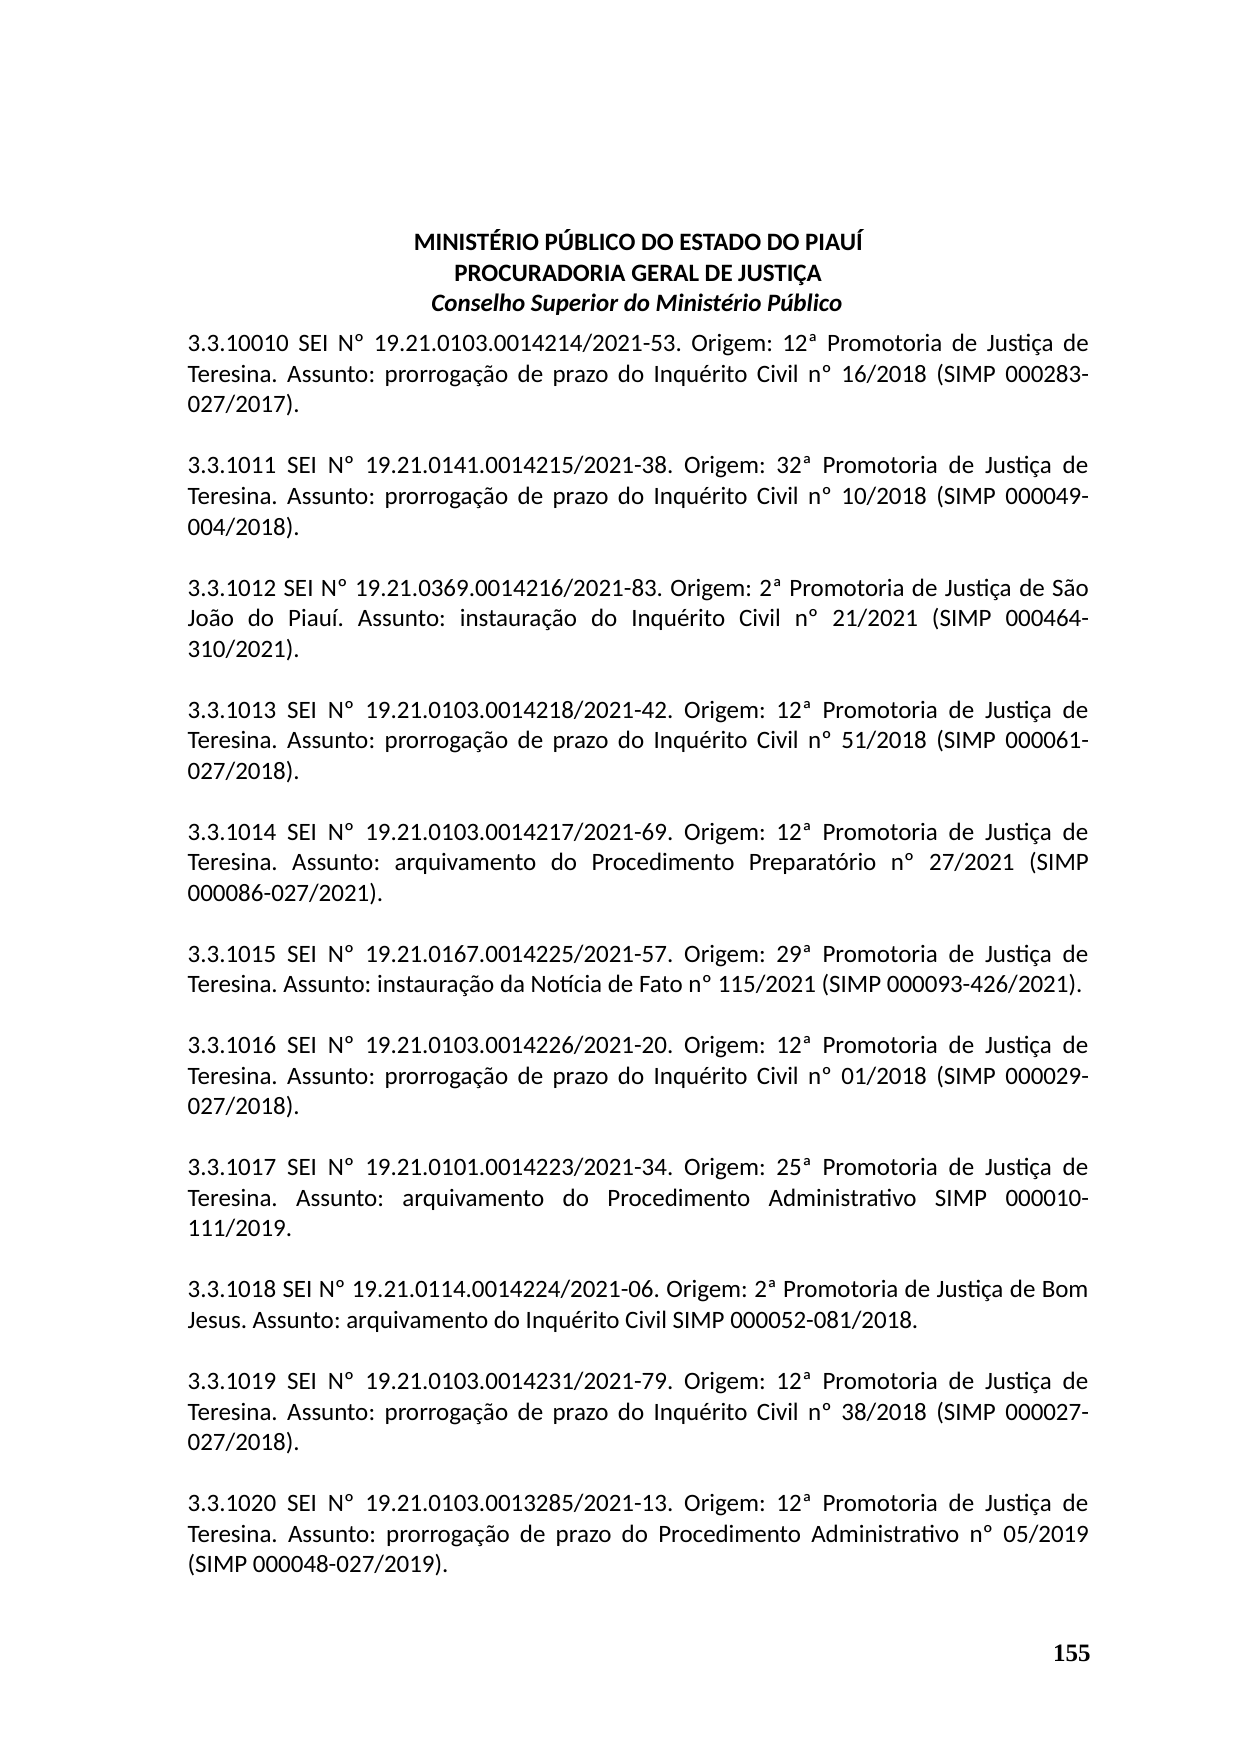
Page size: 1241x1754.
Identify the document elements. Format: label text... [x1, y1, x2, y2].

text 3.3.1020 SEI Nº 19.21.0103.0013285/2021-13. Origem: 12ª Promotoria de Justiça de Teresina. Assunto: prorrogação de prazo do Procedimento Administrativo nº 05/2019 (SIMP 000048-027/2019). [187, 1487, 1090, 1579]
text 3.3.1017 SEI Nº 19.21.0101.0014223/2021-34. Origem: 25ª Promotoria de Justiça de Teresina. Assunto: arquivamento do Procedimento Administrativo SIMP 000010-111/2019. [187, 1152, 1090, 1243]
text 3.3.1016 SEI Nº 19.21.0103.0014226/2021-20. Origem: 12ª Promotoria de Justiça de Teresina. Assunto: prorrogação de prazo do Inquérito Civil nº 01/2018 (SIMP 000029-027/2018). [187, 1029, 1090, 1121]
text 3.3.1013 SEI Nº 19.21.0103.0014218/2021-42. Origem: 12ª Promotoria de Justiça de Teresina. Assunto: prorrogação de prazo do Inquérito Civil nº 51/2018 (SIMP 000061-027/2018). [187, 694, 1090, 785]
text 3.3.1011 SEI Nº 19.21.0141.0014215/2021-38. Origem: 32ª Promotoria de Justiça de Teresina. Assunto: prorrogação de prazo do Inquérito Civil nº 10/2018 (SIMP 000049-004/2018). [187, 449, 1090, 541]
text 3.3.1014 SEI Nº 19.21.0103.0014217/2021-69. Origem: 12ª Promotoria de Justiça de Teresina. Assunto: arquivamento do Procedimento Preparatório nº 27/2021 (SIMP 000086-027/2021). [187, 816, 1090, 907]
text 3.3.1015 SEI Nº 19.21.0167.0014225/2021-57. Origem: 29ª Promotoria de Justiça de Teresina. Assunto: instauração da Notícia de Fato nº 115/2021 (SIMP 000093-426/2021). [187, 938, 1090, 999]
text 3.3.10010 SEI Nº 19.21.0103.0014214/2021-53. Origem: 12ª Promotoria de Justiça de Teresina. Assunto: prorrogação de prazo do Inquérito Civil nº 16/2018 (SIMP 000283-027/2017). [187, 327, 1090, 419]
text 3.3.1018 SEI Nº 19.21.0114.0014224/2021-06. Origem: 2ª Promotoria de Justiça de Bom Jesus. Assunto: arquivamento do Inquérito Civil SIMP 000052-081/2018. [187, 1274, 1090, 1335]
text 3.3.1019 SEI Nº 19.21.0103.0014231/2021-79. Origem: 12ª Promotoria de Justiça de Teresina. Assunto: prorrogação de prazo do Inquérito Civil nº 38/2018 (SIMP 000027-027/2018). [187, 1365, 1090, 1457]
text 3.3.1012 SEI Nº 19.21.0369.0014216/2021-83. Origem: 2ª Promotoria de Justiça de São João do Piauí. Assunto: instauração do Inquérito Civil nº 21/2021 (SIMP 000464-310/2021). [187, 572, 1090, 663]
